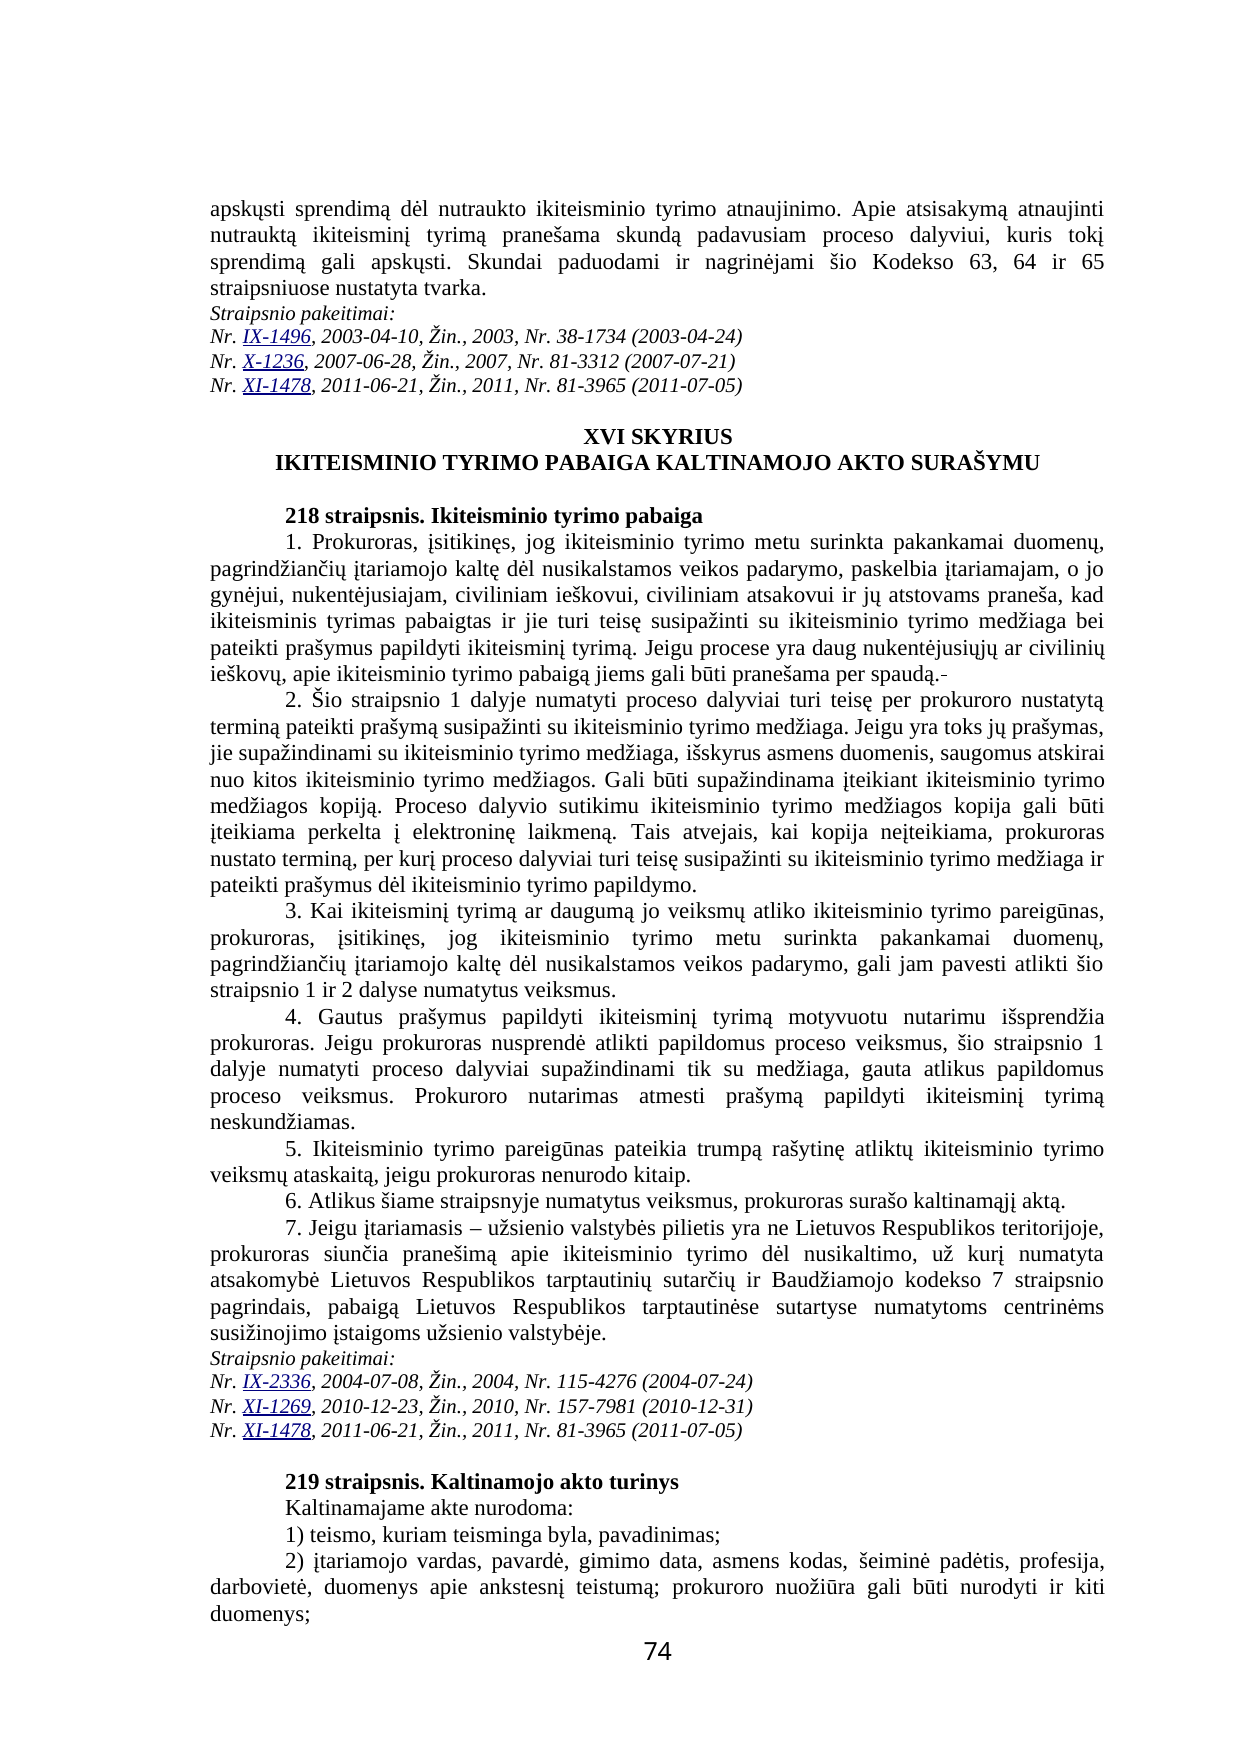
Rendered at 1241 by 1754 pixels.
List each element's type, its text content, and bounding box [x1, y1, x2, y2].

text Straipsnio pakeitimai: [210, 300, 1106, 324]
text 7. Jeigu įtariamasis – užsienio valstybės pilietis yra ne Lietuvos Respublikos teritorijoje, prokuroras siunčia pranešimą apie ikiteisminio tyrimo dėl nusikaltimo, už kurį numatyta atsakomybė Lietuvos Respublikos tarptautinių sutarčių ir Baudžiamojo kodekso 7 straipsnio pagrindais, pabaigą Lietuvos Respublikos tarptautinėse sutartyse numatytoms centrinėms susižinojimo įstaigoms užsienio valstybėje. [210, 1214, 1106, 1345]
text 218 straipsnis. Ikiteisminio tyrimo pabaiga [210, 502, 1106, 528]
text 1) teismo, kuriam teisminga byla, pavadinimas; [210, 1521, 1106, 1547]
text 219 straipsnis. Kaltinamojo akto turinys [210, 1468, 1106, 1494]
text apskųsti sprendimą dėl nutraukto ikiteisminio tyrimo atnaujinimo. Apie atsisakymą atnaujinti nutrauktą ikiteisminį tyrimą pranešama skundą padavusiam proceso dalyviui, kuris tokį sprendimą gali apskųsti. Skundai paduodami ir nagrinėjami šio Kodekso 63, 64 ir 65 straipsniuose nustatyta tvarka. [210, 195, 1106, 300]
text Nr. XI-1478, 2011-06-21, Žin., 2011, Nr. 81-3965 (2011-07-05) [210, 1418, 1106, 1442]
text Nr. X-1236, 2007-06-28, Žin., 2007, Nr. 81-3312 (2007-07-21) [210, 348, 1106, 373]
text 5. Ikiteisminio tyrimo pareigūnas pateikia trumpą rašytinę atliktų ikiteisminio tyrimo veiksmų ataskaitą, jeigu prokuroras nenurodo kitaip. [210, 1134, 1106, 1187]
text Nr. IX-2336, 2004-07-08, Žin., 2004, Nr. 115-4276 (2004-07-24) [210, 1369, 1106, 1393]
subtitle XVI skyrius [210, 423, 1106, 449]
text Nr. XI-1269, 2010-12-23, Žin., 2010, Nr. 157-7981 (2010-12-31) [210, 1393, 1106, 1418]
text 4. Gautus prašymus papildyti ikiteisminį tyrimą motyvuotu nutarimu išsprendžia prokuroras. Jeigu prokuroras nusprendė atlikti papildomus proceso veiksmus, šio straipsnio 1 dalyje numatyti proceso dalyviai supažindinami tik su medžiaga, gauta atlikus papildomus proceso veiksmus. Prokuroro nutarimas atmesti prašymą papildyti ikiteisminį tyrimą neskundžiamas. [210, 1003, 1106, 1134]
text Straipsnio pakeitimai: [210, 1345, 1106, 1369]
text 2. Šio straipsnio 1 dalyje numatyti proceso dalyviai turi teisę per prokuroro nustatytą terminą pateikti prašymą susipažinti su ikiteisminio tyrimo medžiaga. Jeigu yra toks jų prašymas, jie supažindinami su ikiteisminio tyrimo medžiaga, išskyrus asmens duomenis, saugomus atskirai nuo kitos ikiteisminio tyrimo medžiagos. Gali būti supažindinama įteikiant ikiteisminio tyrimo medžiagos kopiją. Proceso dalyvio sutikimu ikiteisminio tyrimo medžiagos kopija gali būti įteikiama perkelta į elektroninę laikmeną. Tais atvejais, kai kopija neįteikiama, prokuroras nustato terminą, per kurį proceso dalyviai turi teisę susipažinti su ikiteisminio tyrimo medžiaga ir pateikti prašymus dėl ikiteisminio tyrimo papildymo. [210, 687, 1106, 897]
text 6. Atlikus šiame straipsnyje numatytus veiksmus, prokuroras surašo kaltinamąjį aktą. [210, 1187, 1106, 1214]
text Kaltinamajame akte nurodoma: [210, 1494, 1106, 1521]
text 1. Prokuroras, įsitikinęs, jog ikiteisminio tyrimo metu surinkta pakankamai duomenų, pagrindžiančių įtariamojo kaltę dėl nusikalstamos veikos padarymo, paskelbia įtariamajam, o jo gynėjui, nukentėjusiajam, civiliniam ieškovui, civiliniam atsakovui ir jų atstovams praneša, kad ikiteisminis tyrimas pabaigtas ir jie turi teisę susipažinti su ikiteisminio tyrimo medžiaga bei pateikti prašymus papildyti ikiteisminį tyrimą. Jeigu procese yra daug nukentėjusiųjų ar civilinių ieškovų, apie ikiteisminio tyrimo pabaigą jiems gali būti pranešama per spaudą. [210, 528, 1106, 687]
text Nr. IX-1496, 2003-04-10, Žin., 2003, Nr. 38-1734 (2003-04-24) [210, 324, 1106, 348]
text Nr. XI-1478, 2011-06-21, Žin., 2011, Nr. 81-3965 (2011-07-05) [210, 373, 1106, 397]
text Ikiteisminio tyrimo pabaiga kaltinamojo akto surašymu [210, 449, 1106, 476]
text 2) įtariamojo vardas, pavardė, gimimo data, asmens kodas, šeiminė padėtis, profesija, darbovietė, duomenys apie ankstesnį teistumą; prokuroro nuožiūra gali būti nurodyti ir kiti duomenys; [210, 1547, 1106, 1626]
text 3. Kai ikiteisminį tyrimą ar daugumą jo veiksmų atliko ikiteisminio tyrimo pareigūnas, prokuroras, įsitikinęs, jog ikiteisminio tyrimo metu surinkta pakankamai duomenų, pagrindžiančių įtariamojo kaltę dėl nusikalstamos veikos padarymo, gali jam pavesti atlikti šio straipsnio 1 ir 2 dalyse numatytus veiksmus. [210, 897, 1106, 1003]
